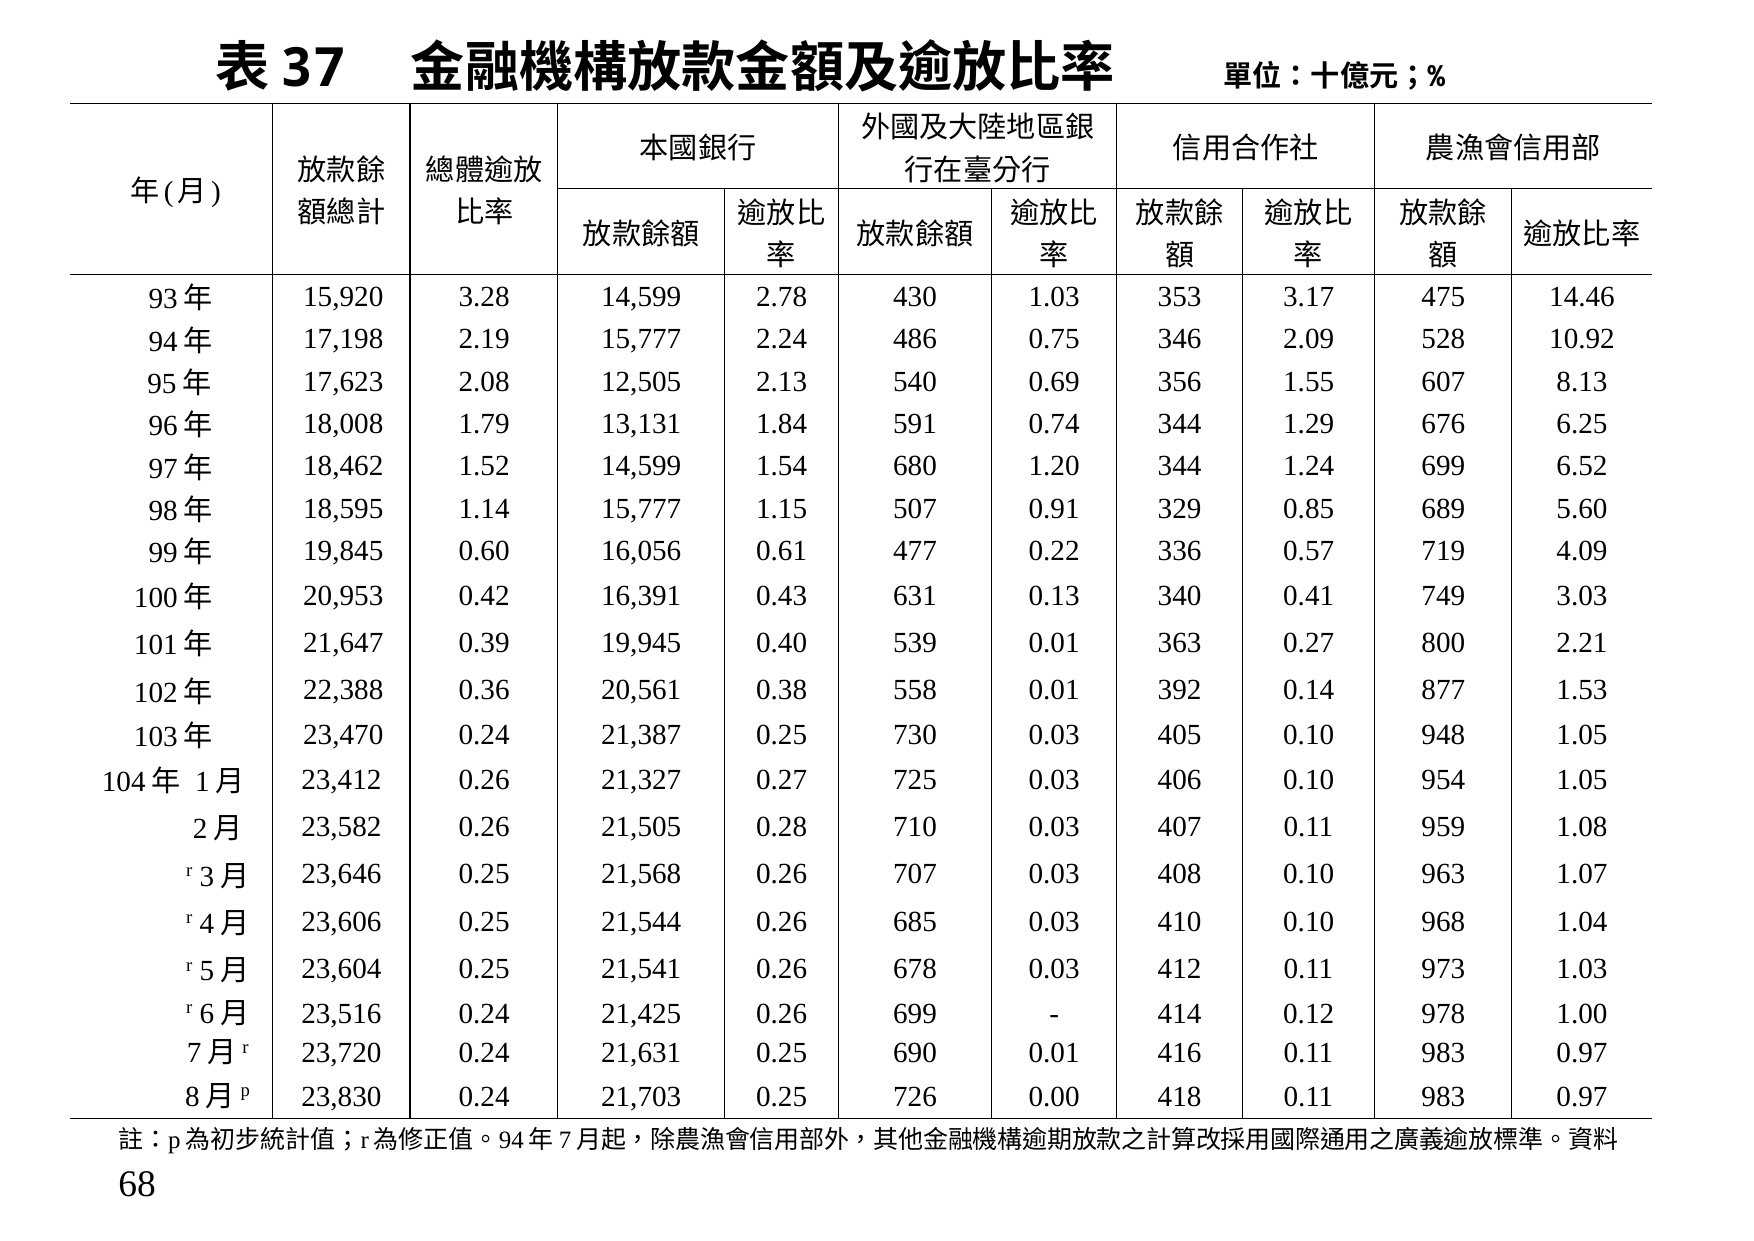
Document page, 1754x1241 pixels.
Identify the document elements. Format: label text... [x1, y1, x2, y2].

table_cell 0.10 [1243, 713, 1374, 755]
table_cell 18,008 [273, 402, 409, 444]
table_cell 1.05 [1512, 755, 1652, 802]
table_header 農漁會信用部 [1375, 104, 1652, 188]
table_cell 0.26 [411, 755, 557, 802]
table_cell 1.05 [1512, 713, 1652, 755]
table_cell 0.43 [725, 571, 838, 618]
table_cell 1.29 [1243, 402, 1374, 444]
table_cell 0.10 [1243, 897, 1374, 944]
table_cell 0.11 [1243, 803, 1374, 850]
table_cell 690 [839, 1031, 991, 1071]
table_cell 16,391 [558, 571, 724, 618]
table_cell 689 [1375, 486, 1511, 529]
table_cell 0.01 [992, 1031, 1116, 1071]
table_cell 607 [1375, 360, 1511, 402]
table_cell 0.03 [992, 755, 1116, 802]
table_cell 21,505 [558, 803, 724, 850]
table_cell 591 [839, 402, 991, 444]
table_cell 10.92 [1512, 317, 1652, 359]
table_cell 23,582 [273, 803, 409, 850]
table_cell 1.52 [411, 444, 557, 486]
table_cell 730 [839, 713, 991, 755]
table_header 本國銀行 [558, 104, 838, 188]
table_cell 340 [1117, 571, 1242, 618]
table_cell 0.03 [992, 713, 1116, 755]
table_cell 475 [1375, 275, 1511, 317]
table_cell 0.25 [411, 897, 557, 944]
table_cell 0.97 [1512, 1031, 1652, 1071]
table_cell 94年 [70, 317, 272, 359]
table_cell 23,412 [273, 755, 409, 802]
table_cell 逾放比率 [1512, 189, 1652, 274]
table_cell 0.25 [725, 1071, 838, 1118]
table_cell 16,056 [558, 529, 724, 571]
table_cell 2.13 [725, 360, 838, 402]
table_cell 0.97 [1512, 1071, 1652, 1118]
table_cell 0.91 [992, 486, 1116, 529]
table_header 放款餘額總計 [273, 104, 409, 274]
table_cell 414 [1117, 992, 1242, 1031]
table_cell 17,198 [273, 317, 409, 359]
table_cell 0.13 [992, 571, 1116, 618]
table_cell 0.28 [725, 803, 838, 850]
table_cell 676 [1375, 402, 1511, 444]
table_cell 14.46 [1512, 275, 1652, 317]
table_cell 12,505 [558, 360, 724, 402]
table_cell 407 [1117, 803, 1242, 850]
table_cell 0.22 [992, 529, 1116, 571]
table_cell 104年 1月 [70, 755, 272, 802]
table_cell 21,631 [558, 1031, 724, 1071]
table_cell 0.01 [992, 666, 1116, 713]
table_cell 0.24 [411, 1071, 557, 1118]
table_cell 336 [1117, 529, 1242, 571]
table_cell 4.09 [1512, 529, 1652, 571]
table_cell 0.75 [992, 317, 1116, 359]
table_cell 0.25 [725, 713, 838, 755]
table_cell - [992, 992, 1116, 1031]
table_cell 21,544 [558, 897, 724, 944]
table_cell 749 [1375, 571, 1511, 618]
table_cell 0.26 [725, 897, 838, 944]
table_cell 0.11 [1243, 1031, 1374, 1071]
table_cell 2月 [70, 803, 272, 850]
table_cell 356 [1117, 360, 1242, 402]
table_cell 968 [1375, 897, 1511, 944]
table_cell 逾放比率 [1243, 189, 1374, 274]
table_cell 0.03 [992, 803, 1116, 850]
table_cell 0.42 [411, 571, 557, 618]
table_cell 19,845 [273, 529, 409, 571]
table_cell 486 [839, 317, 991, 359]
table_cell 15,920 [273, 275, 409, 317]
table_cell 0.11 [1243, 1071, 1374, 1118]
table_cell 放款餘額 [1117, 189, 1242, 274]
table_cell 1.84 [725, 402, 838, 444]
table_header 外國及大陸地區銀行在臺分行 [839, 104, 1116, 188]
table_cell 102年 [70, 666, 272, 713]
table_cell 973 [1375, 944, 1511, 992]
table_cell 719 [1375, 529, 1511, 571]
table_cell 406 [1117, 755, 1242, 802]
table_cell 6.25 [1512, 402, 1652, 444]
table_cell 15,777 [558, 317, 724, 359]
table_cell 14,599 [558, 275, 724, 317]
text 註：p為初步統計值；r為修正值。94年7月起，除農漁會信用部外，其他金融機構逾期放款之計算改採用國際通用之廣義逾放標準。資料 [118, 1119, 1636, 1156]
table_cell 1.15 [725, 486, 838, 529]
table_cell 0.60 [411, 529, 557, 571]
table_cell 13,131 [558, 402, 724, 444]
table_cell 2.19 [411, 317, 557, 359]
table_cell 725 [839, 755, 991, 802]
table_cell 1.00 [1512, 992, 1652, 1031]
table_cell 14,599 [558, 444, 724, 486]
table_cell 0.36 [411, 666, 557, 713]
table_cell 0.24 [411, 1031, 557, 1071]
table_cell 329 [1117, 486, 1242, 529]
table_cell 680 [839, 444, 991, 486]
table_cell 6.52 [1512, 444, 1652, 486]
table_header 年(月) [70, 104, 272, 274]
table_cell 23,720 [273, 1031, 409, 1071]
table_cell 3.17 [1243, 275, 1374, 317]
table_header 信用合作社 [1117, 104, 1374, 188]
table_cell 20,953 [273, 571, 409, 618]
table_cell 18,462 [273, 444, 409, 486]
table_cell 0.01 [992, 618, 1116, 666]
table_cell 412 [1117, 944, 1242, 992]
table_cell 978 [1375, 992, 1511, 1031]
table_cell 103年 [70, 713, 272, 755]
table_cell 800 [1375, 618, 1511, 666]
table_cell 0.03 [992, 897, 1116, 944]
table_cell 1.14 [411, 486, 557, 529]
table_cell 100年 [70, 571, 272, 618]
table_cell 948 [1375, 713, 1511, 755]
table_cell 0.26 [411, 803, 557, 850]
table_cell 23,606 [273, 897, 409, 944]
table_cell 0.26 [725, 850, 838, 897]
table_cell 1.20 [992, 444, 1116, 486]
table_cell 983 [1375, 1031, 1511, 1071]
table_cell 3.03 [1512, 571, 1652, 618]
table_cell 放款餘額 [558, 189, 724, 274]
table_cell 410 [1117, 897, 1242, 944]
table_cell 1.03 [1512, 944, 1652, 992]
table_cell 539 [839, 618, 991, 666]
table_cell 416 [1117, 1031, 1242, 1071]
table_cell 699 [1375, 444, 1511, 486]
table_cell 477 [839, 529, 991, 571]
table_cell 2.78 [725, 275, 838, 317]
table_cell 逾放比率 [992, 189, 1116, 274]
table_cell 7月r [70, 1031, 272, 1071]
table_cell 0.00 [992, 1071, 1116, 1118]
table_cell 0.40 [725, 618, 838, 666]
table_cell 963 [1375, 850, 1511, 897]
table_cell 0.61 [725, 529, 838, 571]
table_cell 0.38 [725, 666, 838, 713]
table_cell 1.55 [1243, 360, 1374, 402]
table_cell 101年 [70, 618, 272, 666]
table_cell 17,623 [273, 360, 409, 402]
table_cell 97年 [70, 444, 272, 486]
table_cell 344 [1117, 444, 1242, 486]
table_cell 18,595 [273, 486, 409, 529]
table_cell 707 [839, 850, 991, 897]
table_cell 418 [1117, 1071, 1242, 1118]
table_cell 726 [839, 1071, 991, 1118]
table_cell 408 [1117, 850, 1242, 897]
table_cell 1.79 [411, 402, 557, 444]
table_cell 344 [1117, 402, 1242, 444]
text 表37 金融機構放款金額及逾放比率 單位：十億元；% [118, 24, 1636, 103]
table_cell 685 [839, 897, 991, 944]
table_cell 20,561 [558, 666, 724, 713]
table_cell 346 [1117, 317, 1242, 359]
table_cell 0.27 [725, 755, 838, 802]
table_cell 0.39 [411, 618, 557, 666]
table_cell 1.04 [1512, 897, 1652, 944]
table_cell 21,425 [558, 992, 724, 1031]
table_cell 2.21 [1512, 618, 1652, 666]
table_cell 1.54 [725, 444, 838, 486]
table_cell 0.25 [411, 850, 557, 897]
table_cell 1.03 [992, 275, 1116, 317]
table_cell 1.53 [1512, 666, 1652, 713]
table_cell 0.10 [1243, 755, 1374, 802]
table_cell 5.60 [1512, 486, 1652, 529]
table_cell 0.14 [1243, 666, 1374, 713]
table_cell 96年 [70, 402, 272, 444]
table_cell 0.03 [992, 850, 1116, 897]
table_cell 21,647 [273, 618, 409, 666]
table_cell 23,604 [273, 944, 409, 992]
table_cell r 4月 [70, 897, 272, 944]
table_cell 983 [1375, 1071, 1511, 1118]
table_cell 21,568 [558, 850, 724, 897]
table_cell 0.25 [411, 944, 557, 992]
table_cell 631 [839, 571, 991, 618]
table_cell 1.08 [1512, 803, 1652, 850]
table_cell 19,945 [558, 618, 724, 666]
table_cell 392 [1117, 666, 1242, 713]
table_cell 959 [1375, 803, 1511, 850]
table_cell 558 [839, 666, 991, 713]
table_cell 99年 [70, 529, 272, 571]
table_cell 2.24 [725, 317, 838, 359]
table_cell 1.24 [1243, 444, 1374, 486]
table_cell 0.12 [1243, 992, 1374, 1031]
table_cell 放款餘額 [1375, 189, 1511, 274]
table_cell 93年 [70, 275, 272, 317]
table_cell 3.28 [411, 275, 557, 317]
table_cell 678 [839, 944, 991, 992]
table_cell 0.85 [1243, 486, 1374, 529]
table_cell 21,327 [558, 755, 724, 802]
table_cell 0.27 [1243, 618, 1374, 666]
table_cell 363 [1117, 618, 1242, 666]
table_cell 98年 [70, 486, 272, 529]
table_cell 8.13 [1512, 360, 1652, 402]
table_cell 0.10 [1243, 850, 1374, 897]
table_cell 1.07 [1512, 850, 1652, 897]
table_cell 0.57 [1243, 529, 1374, 571]
table_cell 21,387 [558, 713, 724, 755]
table_cell 逾放比率 [725, 189, 838, 274]
table_cell 699 [839, 992, 991, 1031]
table_cell 0.03 [992, 944, 1116, 992]
table_cell r 3月 [70, 850, 272, 897]
table_cell 放款餘額 [839, 189, 991, 274]
table_cell 405 [1117, 713, 1242, 755]
table_cell 430 [839, 275, 991, 317]
table_cell 0.24 [411, 713, 557, 755]
table_cell 710 [839, 803, 991, 850]
table_cell 23,830 [273, 1071, 409, 1118]
table_cell r 5月 [70, 944, 272, 992]
table_cell 0.69 [992, 360, 1116, 402]
table_cell 23,470 [273, 713, 409, 755]
table_cell 15,777 [558, 486, 724, 529]
table_cell 0.26 [725, 992, 838, 1031]
table_cell 8月p [70, 1071, 272, 1118]
table_cell 0.11 [1243, 944, 1374, 992]
table_cell 0.41 [1243, 571, 1374, 618]
table_cell 21,703 [558, 1071, 724, 1118]
table_cell 0.26 [725, 944, 838, 992]
table_cell 0.25 [725, 1031, 838, 1071]
table_cell r 6月 [70, 992, 272, 1031]
table_cell 23,646 [273, 850, 409, 897]
table_cell 954 [1375, 755, 1511, 802]
table_cell 877 [1375, 666, 1511, 713]
table_cell 21,541 [558, 944, 724, 992]
table_cell 507 [839, 486, 991, 529]
table_cell 0.74 [992, 402, 1116, 444]
table_cell 0.24 [411, 992, 557, 1031]
table_cell 353 [1117, 275, 1242, 317]
table_header 總體逾放比率 [411, 104, 557, 274]
table_cell 2.08 [411, 360, 557, 402]
table_cell 95年 [70, 360, 272, 402]
table_cell 540 [839, 360, 991, 402]
table_cell 22,388 [273, 666, 409, 713]
table_cell 23,516 [273, 992, 409, 1031]
table_cell 2.09 [1243, 317, 1374, 359]
table_cell 528 [1375, 317, 1511, 359]
